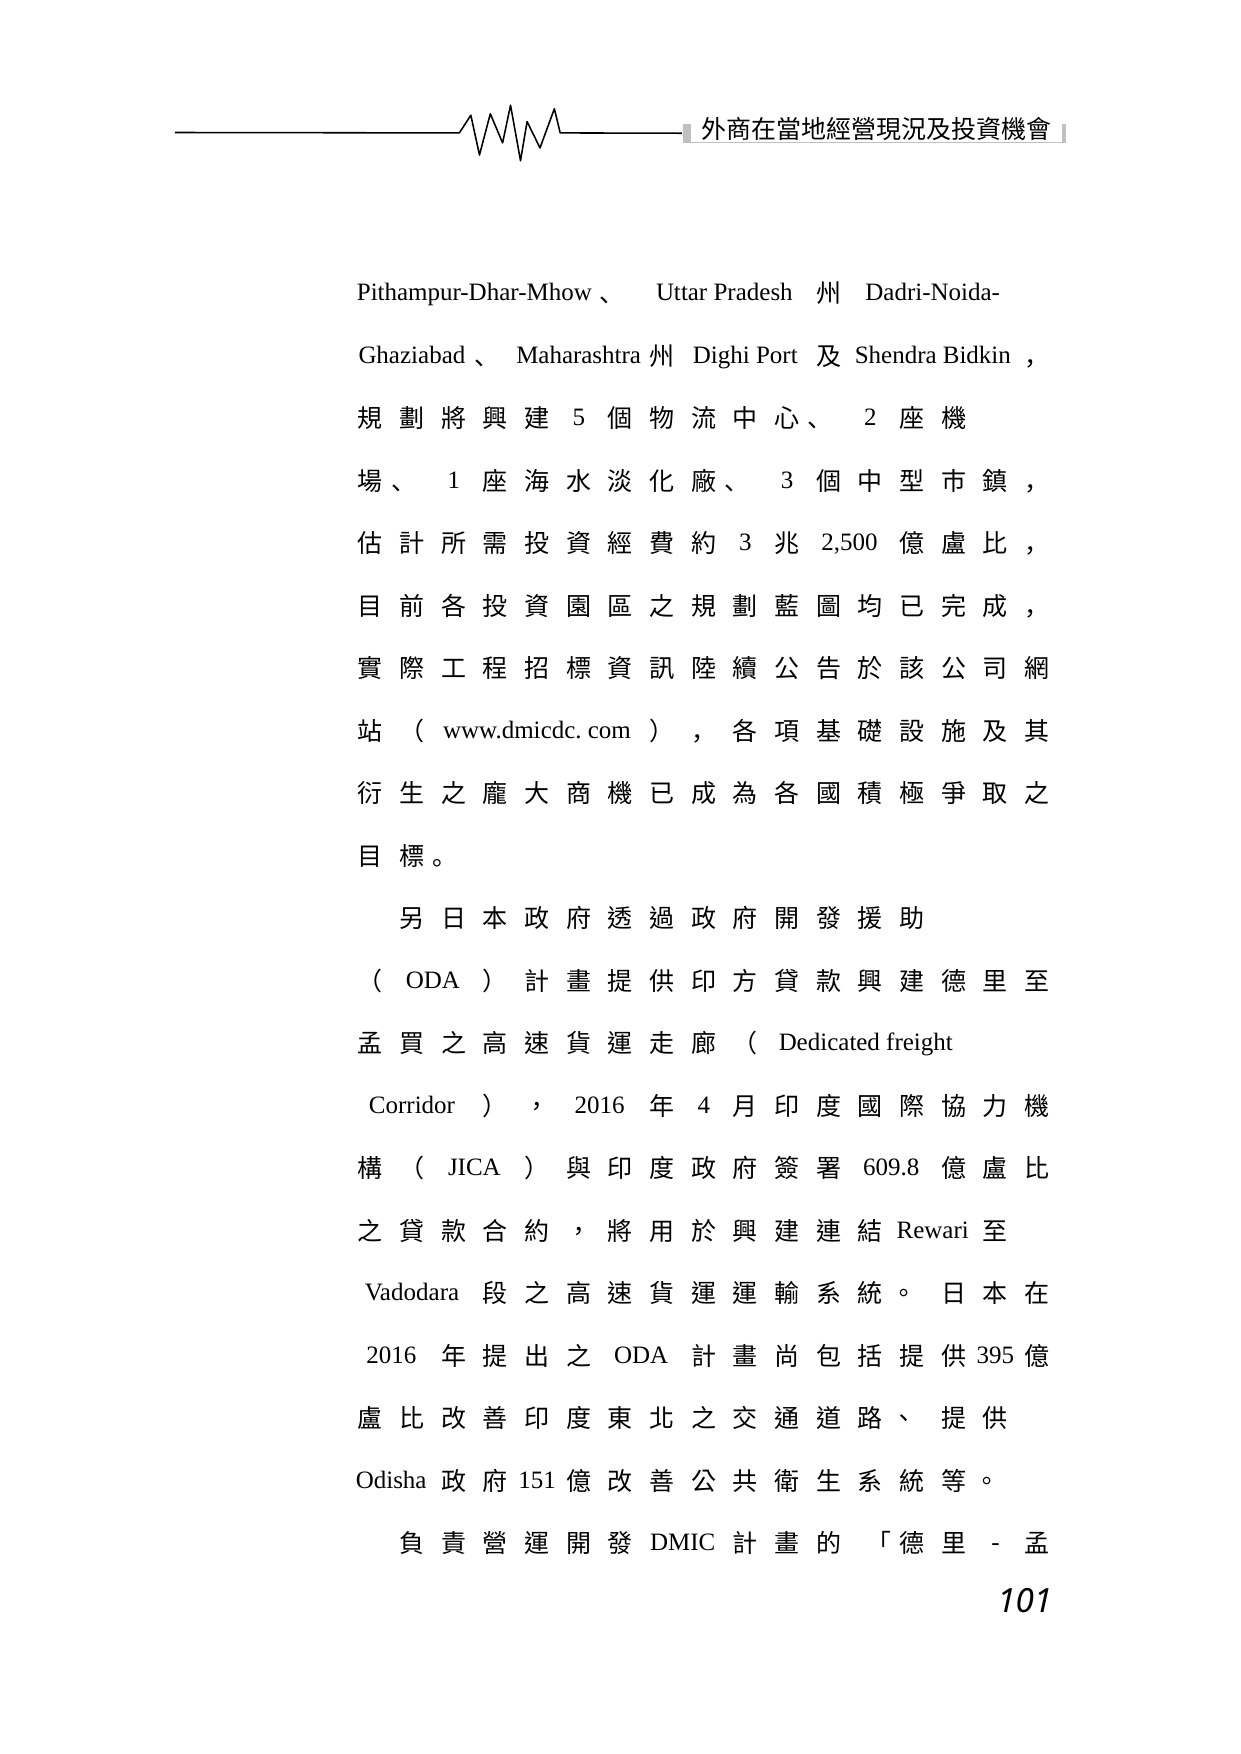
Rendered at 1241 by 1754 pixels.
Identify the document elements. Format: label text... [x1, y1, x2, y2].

text 負責營運開發DMIC計畫的「德里-孟 [330, 1500, 1058, 1563]
text Pithampur-Dhar-Mhow、Uttar Pradesh州Dadri-Noida-Ghaziabad、Maharashtra州Dighi Port及Shendra Bidkin，規劃將興建5個物流中心、2座機場、1座海水淡化廠、3個中型市鎮，估計所需投資經費約3兆2,500億盧比，目前各投資園區之規劃藍圖均已完成，實際工程招標資訊陸續公告於該公司網站（www.dmicdc. com），各項基礎設施及其衍生之龐大商機已成為各國積極爭取之目標。 [330, 250, 1058, 875]
text 另日本政府透過政府開發援助（ODA）計畫提供印方貸款興建德里至孟買之高速貨運走廊（Dedicated freight Corridor），2016年4月印度國際協力機構（JICA）與印度政府簽署609.8億盧比之貸款合約，將用於興建連結Rewari至Vadodara段之高速貨運運輸系統。日本在2016年提出之ODA計畫尚包括提供395億盧比改善印度東北之交通道路、提供Odisha政府151億改善公共衛生系統等。 [330, 875, 1058, 1500]
